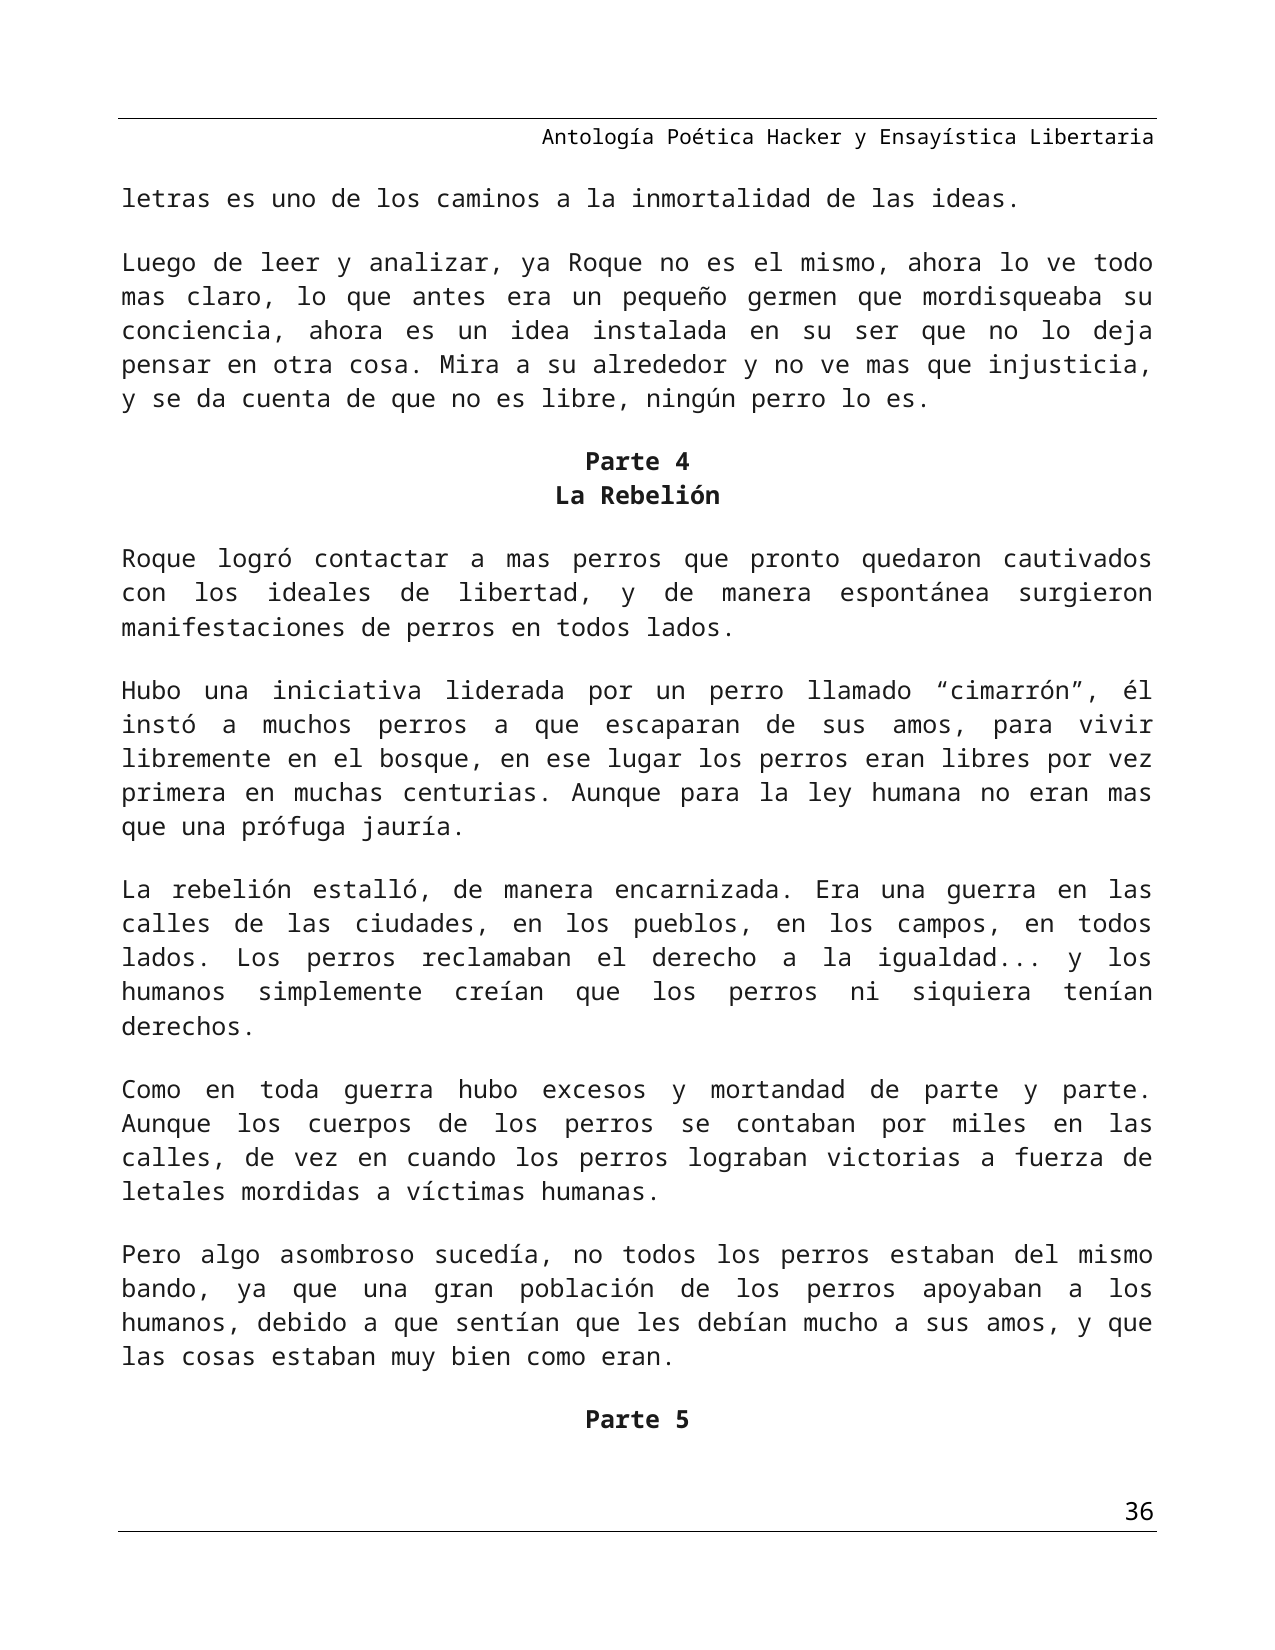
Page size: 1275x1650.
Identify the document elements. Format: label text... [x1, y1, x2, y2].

text Parte 4 [121, 444, 1154, 478]
text Pero algo asombroso sucedía, no todos los perros estaban del mismo bando, ya que una gran población de los perros apoyaban a los humanos, debido a que sentían que les debían mucho a sus amos, y que las cosas estaban muy bien como eran. [121, 1237, 1154, 1373]
text Parte 5 [121, 1402, 1154, 1436]
text letras es uno de los caminos a la inmortalidad de las ideas. [121, 181, 1154, 215]
text Luego de leer y analizar, ya Roque no es el mismo, ahora lo ve todo mas claro, lo que antes era un pequeño germen que mordisqueaba su conciencia, ahora es un idea instalada en su ser que no lo deja pensar en otra cosa. Mira a su alrededor y no ve mas que injusticia, y se da cuenta de que no es libre, ningún perro lo es. [121, 244, 1154, 414]
text Como en toda guerra hubo excesos y mortandad de parte y parte. Aunque los cuerpos de los perros se contaban por miles en las calles, de vez en cuando los perros lograban victorias a fuerza de letales mordidas a víctimas humanas. [121, 1071, 1154, 1208]
text Hubo una iniciativa liderada por un perro llamado “cimarrón”, él instó a muchos perros a que escaparan de sus amos, para vivir libremente en el bosque, en ese lugar los perros eran libres por vez primera en muchas centurias. Aunque para la ley humana no eran mas que una prófuga jauría. [121, 672, 1154, 843]
text La rebelión estalló, de manera encarnizada. Era una guerra en las calles de las ciudades, en los pueblos, en los campos, en todos lados. Los perros reclamaban el derecho a la igualdad... y los humanos simplemente creían que los perros ni siquiera tenían derechos. [121, 872, 1154, 1042]
text Roque logró contactar a mas perros que pronto quedaron cautivados con los ideales de libertad, y de manera espontánea surgieron manifestaciones de perros en todos lados. [121, 541, 1154, 643]
text La Rebelión [121, 478, 1154, 512]
